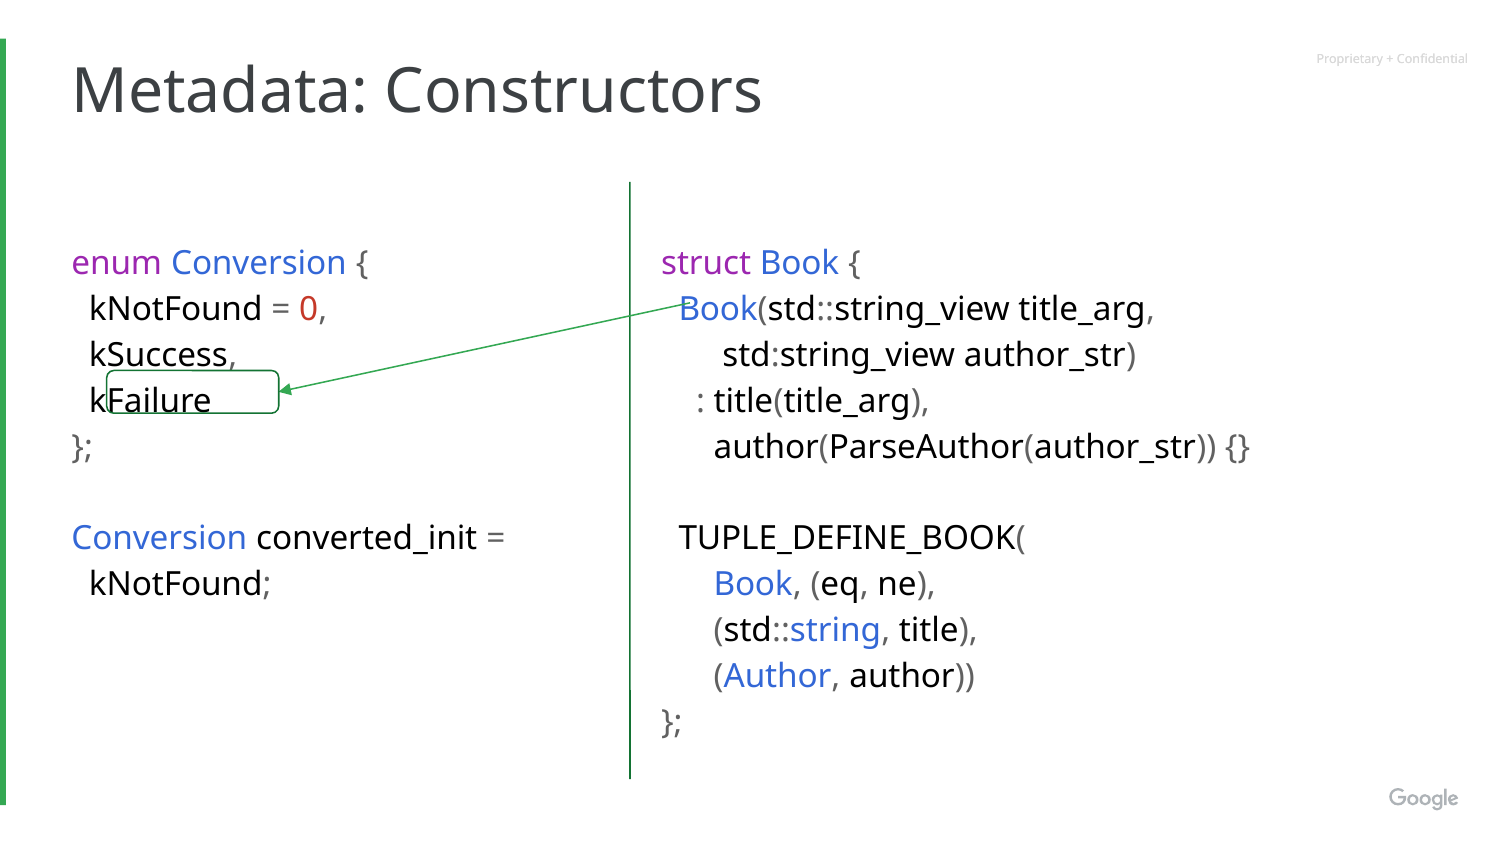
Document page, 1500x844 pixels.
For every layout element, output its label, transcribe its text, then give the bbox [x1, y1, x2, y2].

list enum Conversion { kNotFound = 0, kSuccess, kFailure }; Conversion converted_init = kNotFound; [56, 220, 629, 606]
text_box struct Book { Book(std::string_view title_arg, std:string_view author_str) : title(title_arg), author(ParseAuthor(author_str)) {} TUPLE_DEFINE_BOOK( Book, (eq, ne), (std::string, title), (Author, author)) }; [646, 220, 1482, 756]
list enum Conversion { kNotFound = 0, kSuccess, kFailure }; Conversion converted_init = kNotFound; [108, 372, 277, 412]
title Metadata: Constructors [56, 43, 1336, 112]
list enum Conversion { kNotFound = 0, kSuccess, kFailure }; Conversion converted_init = kNotFound; [631, 315, 640, 606]
